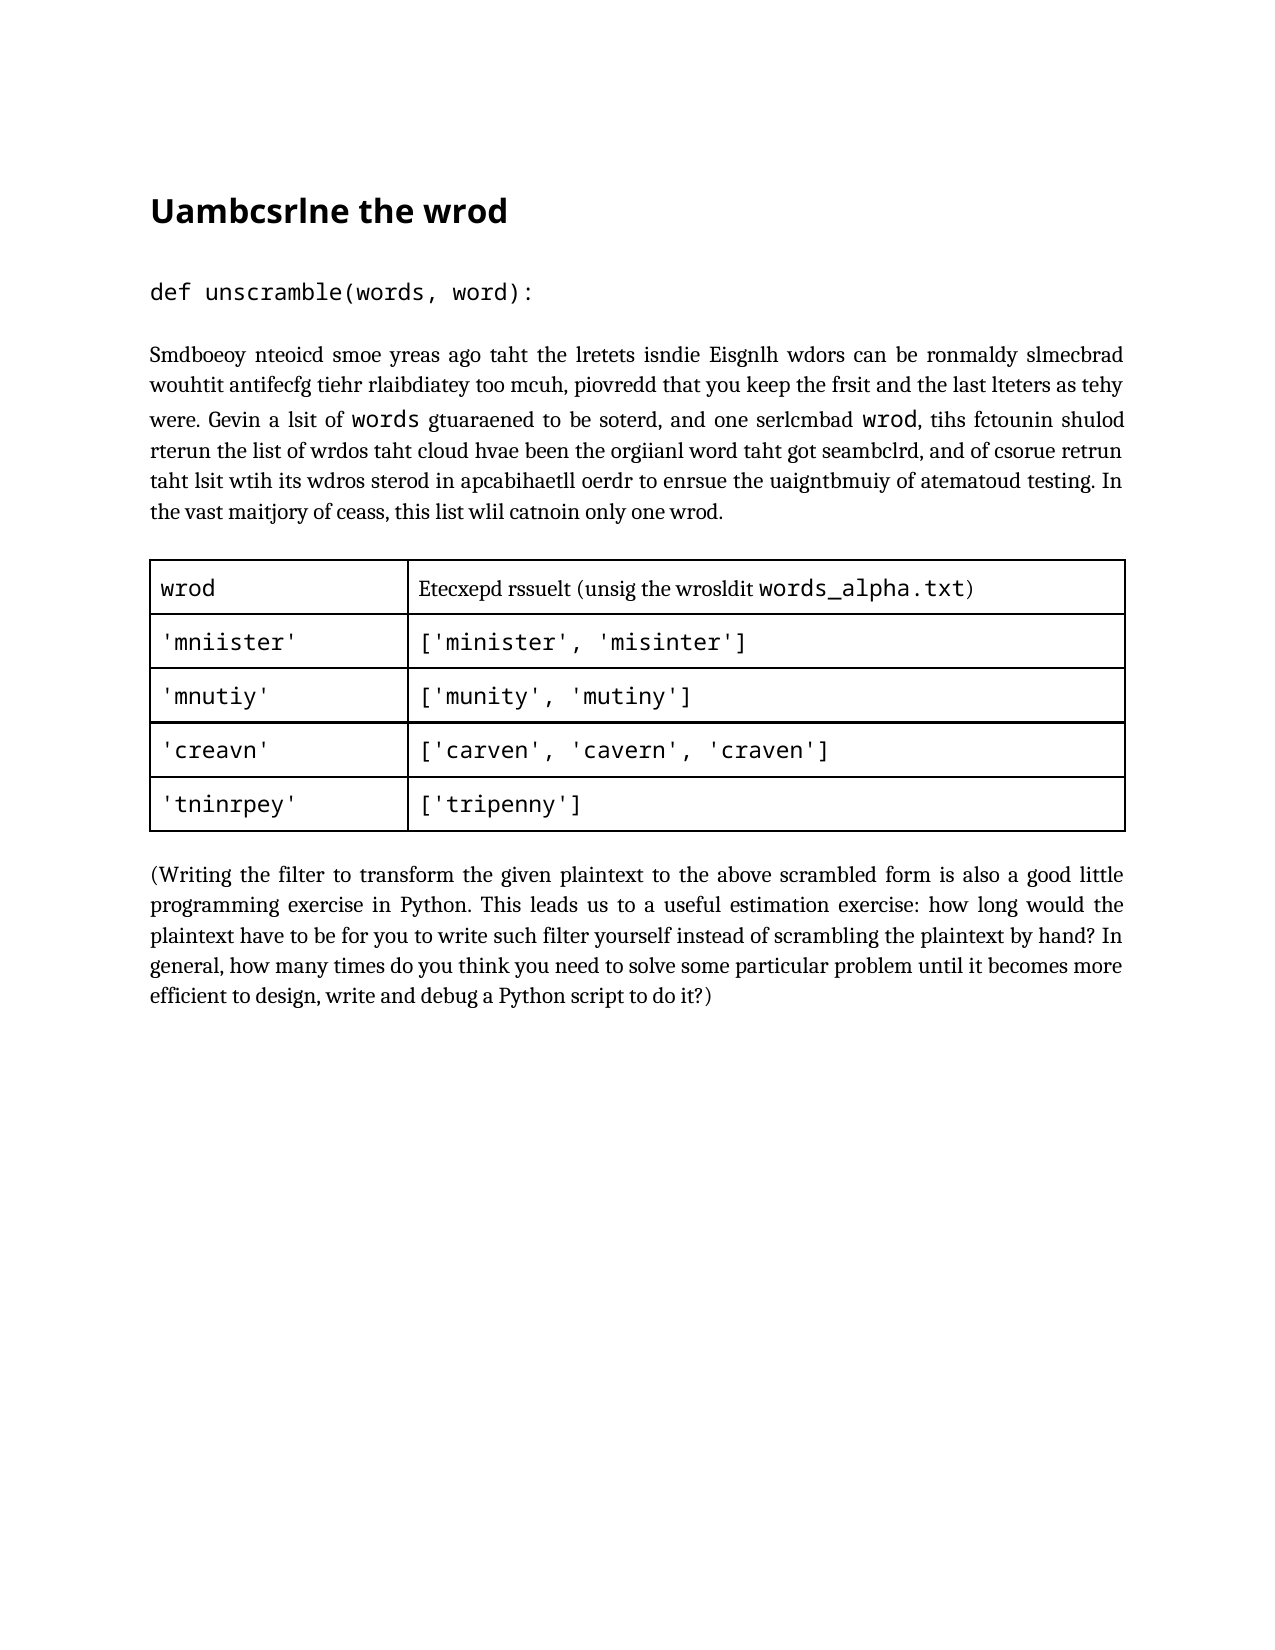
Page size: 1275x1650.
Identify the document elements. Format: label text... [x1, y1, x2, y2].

table_cell ['carven', 'cavern', 'craven'] [409, 724, 1124, 776]
table_cell ['munity', 'mutiny'] [409, 669, 1124, 721]
table_cell 'tninrpey' [151, 778, 407, 830]
table_cell 'creavn' [151, 724, 407, 776]
text Smdboeoy nteoicd smoe yreas ago taht the lretets isndie Eisgnlh wdors can be ronmaldy slmecbrad wouhtit antifecfg tiehr rlaibdiatey too mcuh, piovredd that you keep the frsit and the last lteters as tehy were. Gevin a lsit of words gtuaraened to be soterd, and one serlcmbad wrod, tihs fctounin shulod rterun the list of wrdos taht cloud hvae been the orgiianl word taht got seambclrd, and of csorue retrun taht lsit wtih its wdros sterod in apcabihaetll oerdr to enrsue the uaigntbmuiy of atematoud testing. In the vast maitjory of ceass, this list wlil catnoin only one wrod. [150, 342, 1125, 525]
table_cell 'mniister' [151, 615, 407, 667]
table_cell ['minister', 'misinter'] [409, 615, 1124, 667]
subtitle Uambcsrlne the wrod [150, 187, 1125, 233]
text (Writing the filter to transform the given plaintext to the above scrambled form is also a good little programming exercise in Python. This leads us to a useful estimation exercise: how long would the plaintext have to be for you to write such filter yourself instead of scrambling the plaintext by hand? In general, how many times do you think you need to solve some particular problem until it becomes more efficient to design, write and debug a Python script to do it?) [150, 862, 1125, 1009]
table_cell 'mnutiy' [151, 669, 407, 721]
table_cell ['tripenny'] [409, 778, 1124, 830]
table_header Etecxepd rssuelt (unsig the wrosldit words_alpha.txt) [409, 561, 1124, 613]
text def unscramble(words, word): [150, 276, 1125, 307]
table_header wrod [151, 561, 407, 613]
